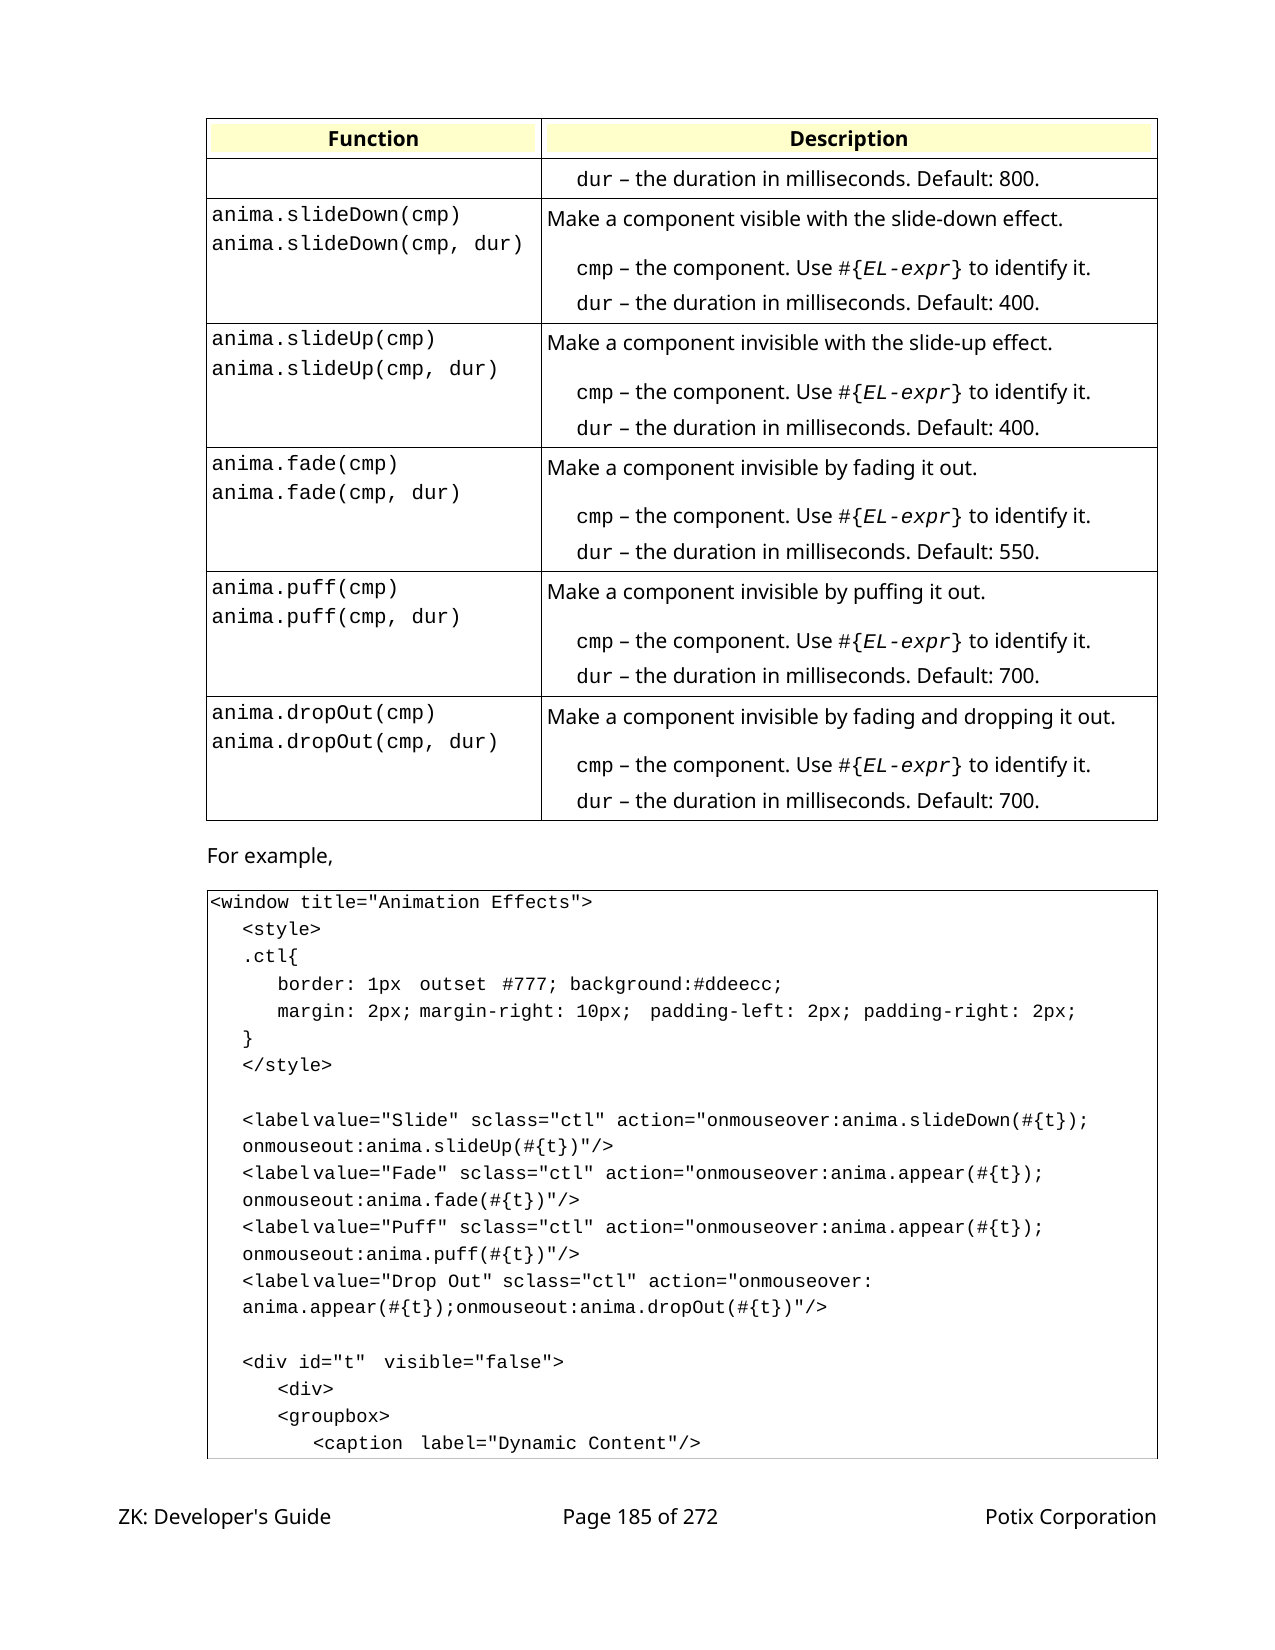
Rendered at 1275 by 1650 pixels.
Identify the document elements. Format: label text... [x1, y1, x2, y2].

text <div> [208, 1377, 1157, 1401]
table_cell Make a component invisible by fading and dropping it out. cmp – the component. Use #{EL-expr} to identify it. dur – the duration in milliseconds. Default: 700. [542, 697, 1157, 820]
table_cell anima.slideUp(cmp) anima.slideUp(cmp, dur) [207, 324, 541, 447]
table_header Description [542, 119, 1157, 158]
text <groupbox> [208, 1404, 1157, 1428]
table_header Function [207, 119, 541, 158]
table_cell Make a component invisible by fading it out. cmp – the component. Use #{EL-expr} to identify it. dur – the duration in milliseconds. Default: 550. [542, 448, 1157, 571]
table_cell anima.dropOut(cmp) anima.dropOut(cmp, dur) [207, 697, 541, 820]
table_cell anima.fade(cmp) anima.fade(cmp, dur) [207, 448, 541, 571]
table_cell anima.puff(cmp) anima.puff(cmp, dur) [207, 572, 541, 696]
text } [208, 1026, 1157, 1050]
text <caption label="Dynamic Content"/> [208, 1431, 1157, 1458]
text <label value="Slide" sclass="ctl" action="onmouseover:anima.slideDown(#{t}); onmouseout:anima.slideUp(#{t})"/> [208, 1107, 1157, 1158]
table_cell Make a component invisible with the slide-up effect. cmp – the component. Use #{EL-expr} to identify it. dur – the duration in milliseconds. Default: 400. [542, 324, 1157, 447]
text <window title="Animation Effects"> [208, 891, 1157, 914]
table_cell Make a component invisible by puffing it out. cmp – the component. Use #{EL-expr} to identify it. dur – the duration in milliseconds. Default: 700. [542, 572, 1157, 696]
text <label value="Puff" sclass="ctl" action="onmouseover:anima.appear(#{t}); onmouseout:anima.puff(#{t})"/> [208, 1215, 1157, 1266]
text <div id="t" visible="false"> [208, 1350, 1157, 1374]
text <style> [208, 917, 1157, 941]
text .ctl{ [208, 944, 1157, 969]
text border: 1px outset #777; background:#ddeecc; [208, 972, 1157, 996]
table_cell Make a component visible with the slide-down effect. cmp – the component. Use #{EL-expr} to identify it. dur – the duration in milliseconds. Default: 400. [542, 199, 1157, 322]
text </style> [208, 1053, 1157, 1077]
text For example, [207, 841, 1157, 869]
table_cell dur – the duration in milliseconds. Default: 800. [542, 159, 1157, 198]
text <label value="Fade" sclass="ctl" action="onmouseover:anima.appear(#{t}); onmouseout:anima.fade(#{t})"/> [208, 1161, 1157, 1212]
table_cell anima.slideDown(cmp) anima.slideDown(cmp, dur) [207, 199, 541, 322]
text <label value="Drop Out" sclass="ctl" action="onmouseover: anima.appear(#{t});onmouseout:anima.dropOut(#{t})"/> [208, 1269, 1157, 1319]
text margin: 2px; margin-right: 10px; padding-left: 2px; padding-right: 2px; [208, 999, 1157, 1023]
table_cell [207, 159, 541, 198]
